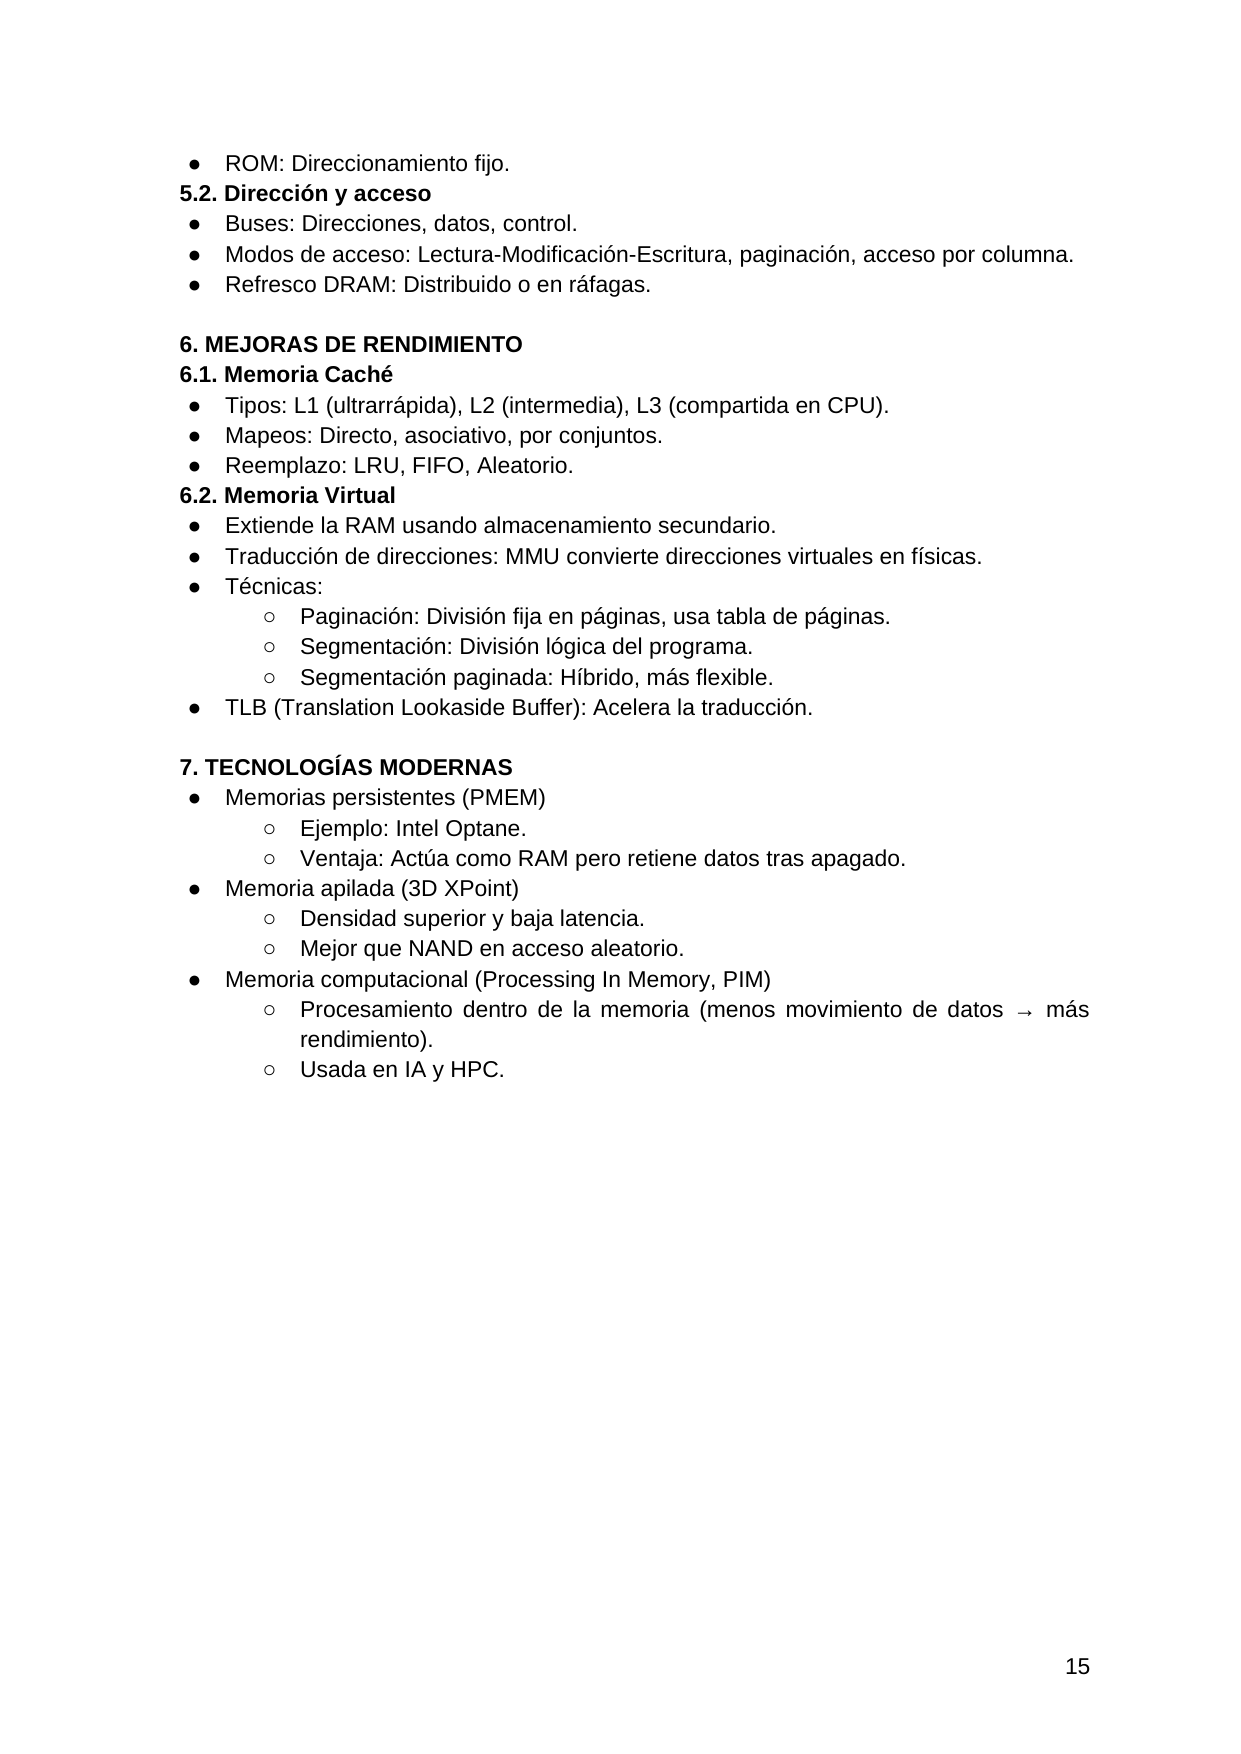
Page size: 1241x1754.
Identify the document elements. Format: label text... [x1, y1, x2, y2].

list Mapeos: Directo, asociativo, por conjuntos. [187, 422, 1090, 448]
list Traducción de direcciones: MMU convierte direcciones virtuales en físicas. [187, 543, 1090, 569]
list Memoria computacional (Processing In Memory, PIM) [187, 966, 1090, 992]
list Técnicas: [187, 573, 1090, 599]
list Ejemplo: Intel Optane. [262, 814, 1090, 841]
list Buses: Direcciones, datos, control. [187, 210, 1090, 237]
list Modos de acceso: Lectura-Modificación-Escritura, paginación, acceso por columna. [187, 241, 1090, 267]
list Paginación: División fija en páginas, usa tabla de páginas. [262, 603, 1090, 629]
list Segmentación: División lógica del programa. [262, 633, 1090, 660]
text 7. TECNOLOGÍAS MODERNAS [179, 754, 1090, 781]
list Extiende la RAM usando almacenamiento secundario. [187, 512, 1090, 539]
list Segmentación paginada: Híbrido, más flexible. [262, 663, 1090, 690]
text 6.1. Memoria Caché [179, 361, 1090, 388]
list Reemplazo: LRU, FIFO, Aleatorio. [187, 452, 1090, 478]
text 6.2. Memoria Virtual [179, 482, 1090, 509]
list Densidad superior y baja latencia. [262, 905, 1090, 932]
list Mejor que NAND en acceso aleatorio. [262, 935, 1090, 962]
list Procesamiento dentro de la memoria (menos movimiento de datos → más rendimiento). [262, 996, 1090, 1052]
text 5.2. Dirección y acceso [179, 180, 1090, 207]
list Ventaja: Actúa como RAM pero retiene datos tras apagado. [262, 845, 1090, 871]
list Refresco DRAM: Distribuido o en ráfagas. [187, 271, 1090, 297]
list Memoria apilada (3D XPoint) [187, 875, 1090, 901]
list TLB (Translation Lookaside Buffer): Acelera la traducción. [187, 694, 1090, 720]
list Tipos: L1 (ultrarrápida), L2 (intermedia), L3 (compartida en CPU). [187, 392, 1090, 418]
list Memorias persistentes (PMEM) [187, 784, 1090, 811]
list Usada en IA y HPC. [262, 1056, 1090, 1083]
list ROM: Direccionamiento fijo. [187, 150, 1090, 176]
text 6. MEJORAS DE RENDIMIENTO [179, 331, 1090, 358]
